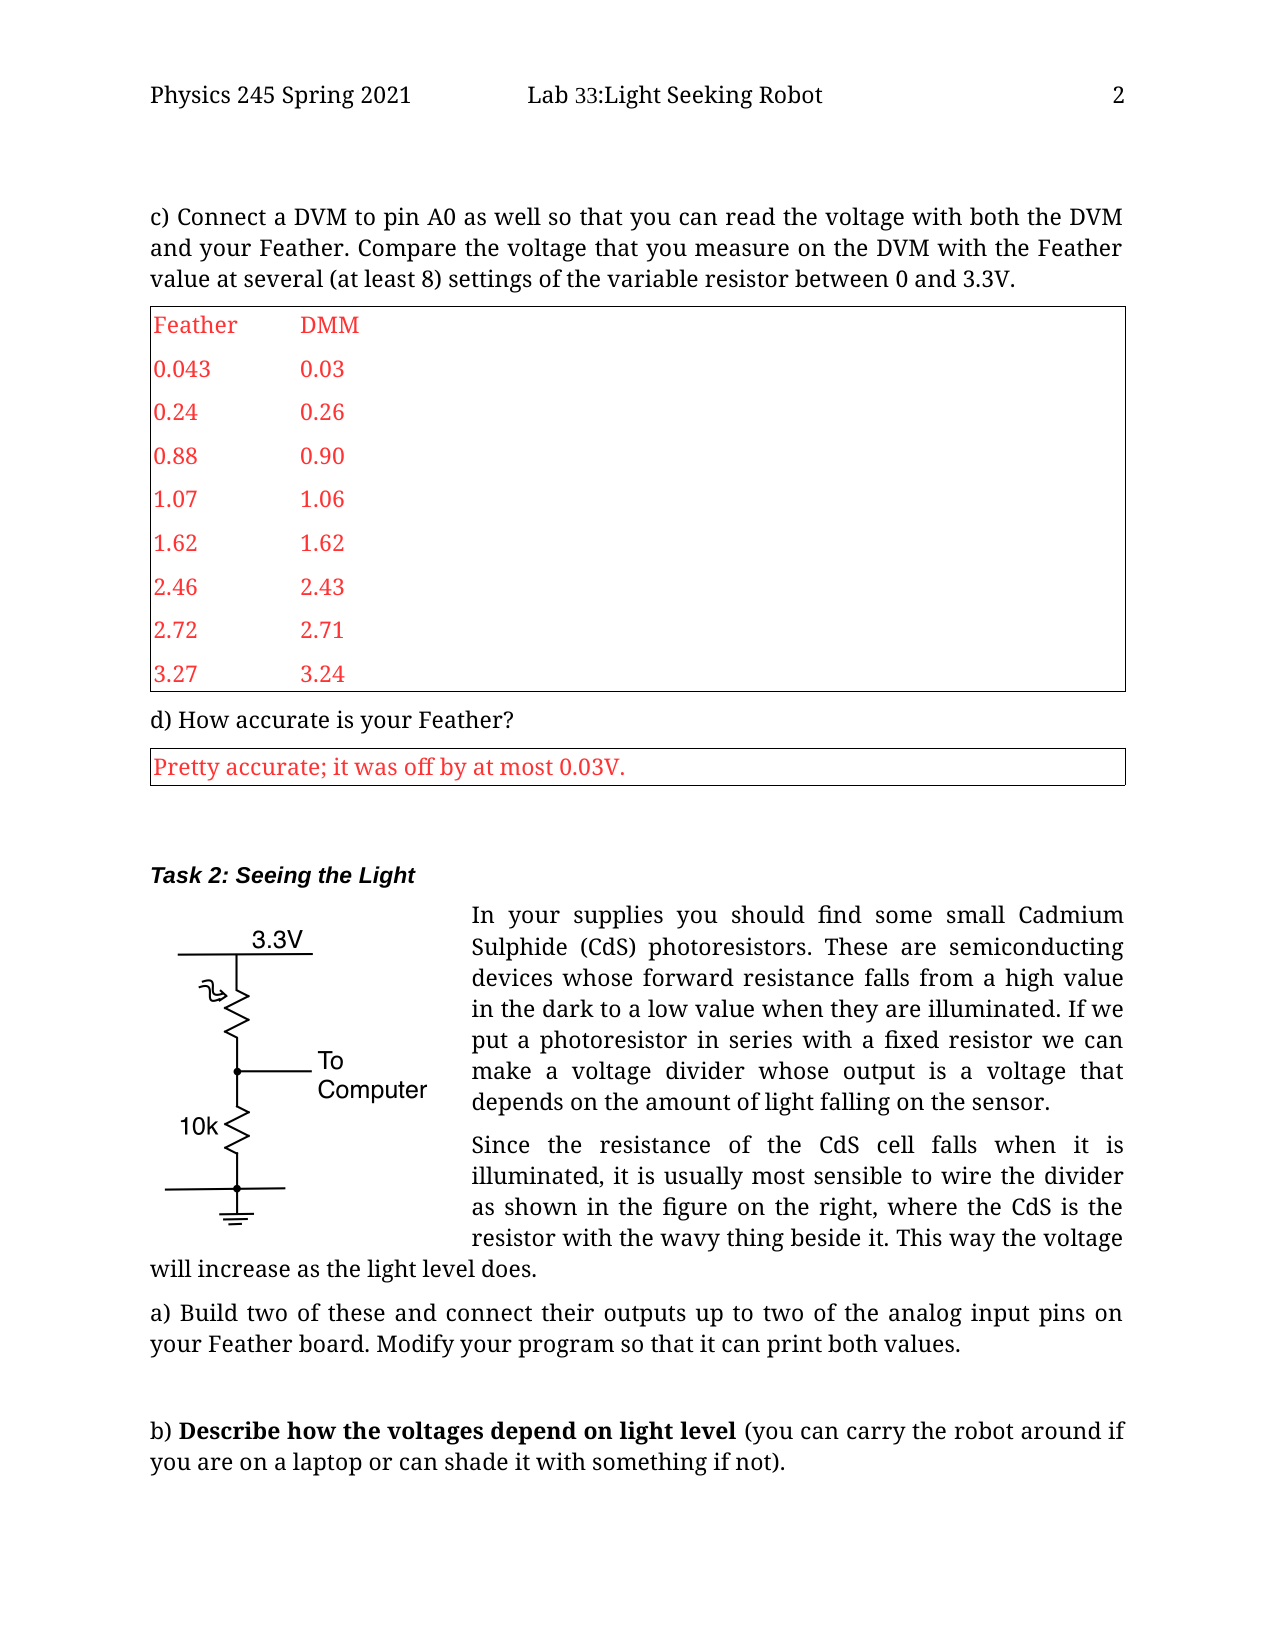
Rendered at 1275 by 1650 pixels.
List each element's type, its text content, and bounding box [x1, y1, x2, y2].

text Pretty accurate; it was off by at most 0.03V. [151, 749, 1125, 785]
text Since the resistance of the CdS cell falls when it is illuminated, it is usually most sensible to wire the divider as shown in the figure on the right, where the CdS is the resistor with the wavy thing beside it. This way the voltage will increase as the light level does. [150, 1129, 1125, 1284]
text 2.46 2.43 [151, 567, 1125, 601]
text 0.88 0.90 [151, 437, 1125, 471]
text 2.72 2.71 [151, 611, 1125, 645]
text 0.043 0.03 [151, 349, 1125, 384]
text 0.24 0.26 [151, 393, 1125, 427]
text d) How accurate is your Feather? [150, 704, 1125, 735]
text Feather DMM [151, 307, 1125, 340]
text 1.07 1.06 [151, 480, 1125, 514]
text 3.27 3.24 [151, 654, 1125, 691]
subtitle Task 2: Seeing the Light [150, 862, 1125, 889]
text In your supplies you should find some small Cadmium Sulphide (CdS) photoresistors. These are semiconducting devices whose forward resistance falls from a high value in the dark to a low value when they are illuminated. If we put a photoresistor in series with a fixed resistor we can make a voltage divider whose output is a voltage that depends on the amount of light falling on the sensor. [150, 899, 1125, 1117]
text c) Connect a DVM to pin A0 as well so that you can read the voltage with both the DVM and your Feather. Compare the voltage that you measure on the DVM with the Feather value at several (at least 8) settings of the variable resistor between 0 and 3.3V. [150, 200, 1125, 293]
picture [147, 907, 472, 1243]
text b) Describe how the voltages depend on light level (you can carry the robot around if you are on a laptop or can shade it with something if not). [150, 1415, 1125, 1477]
text 1.62 1.62 [151, 524, 1125, 558]
text a) Build two of these and connect their outputs up to two of the analog input pins on your Feather board. Modify your program so that it can print both values. [150, 1297, 1125, 1359]
